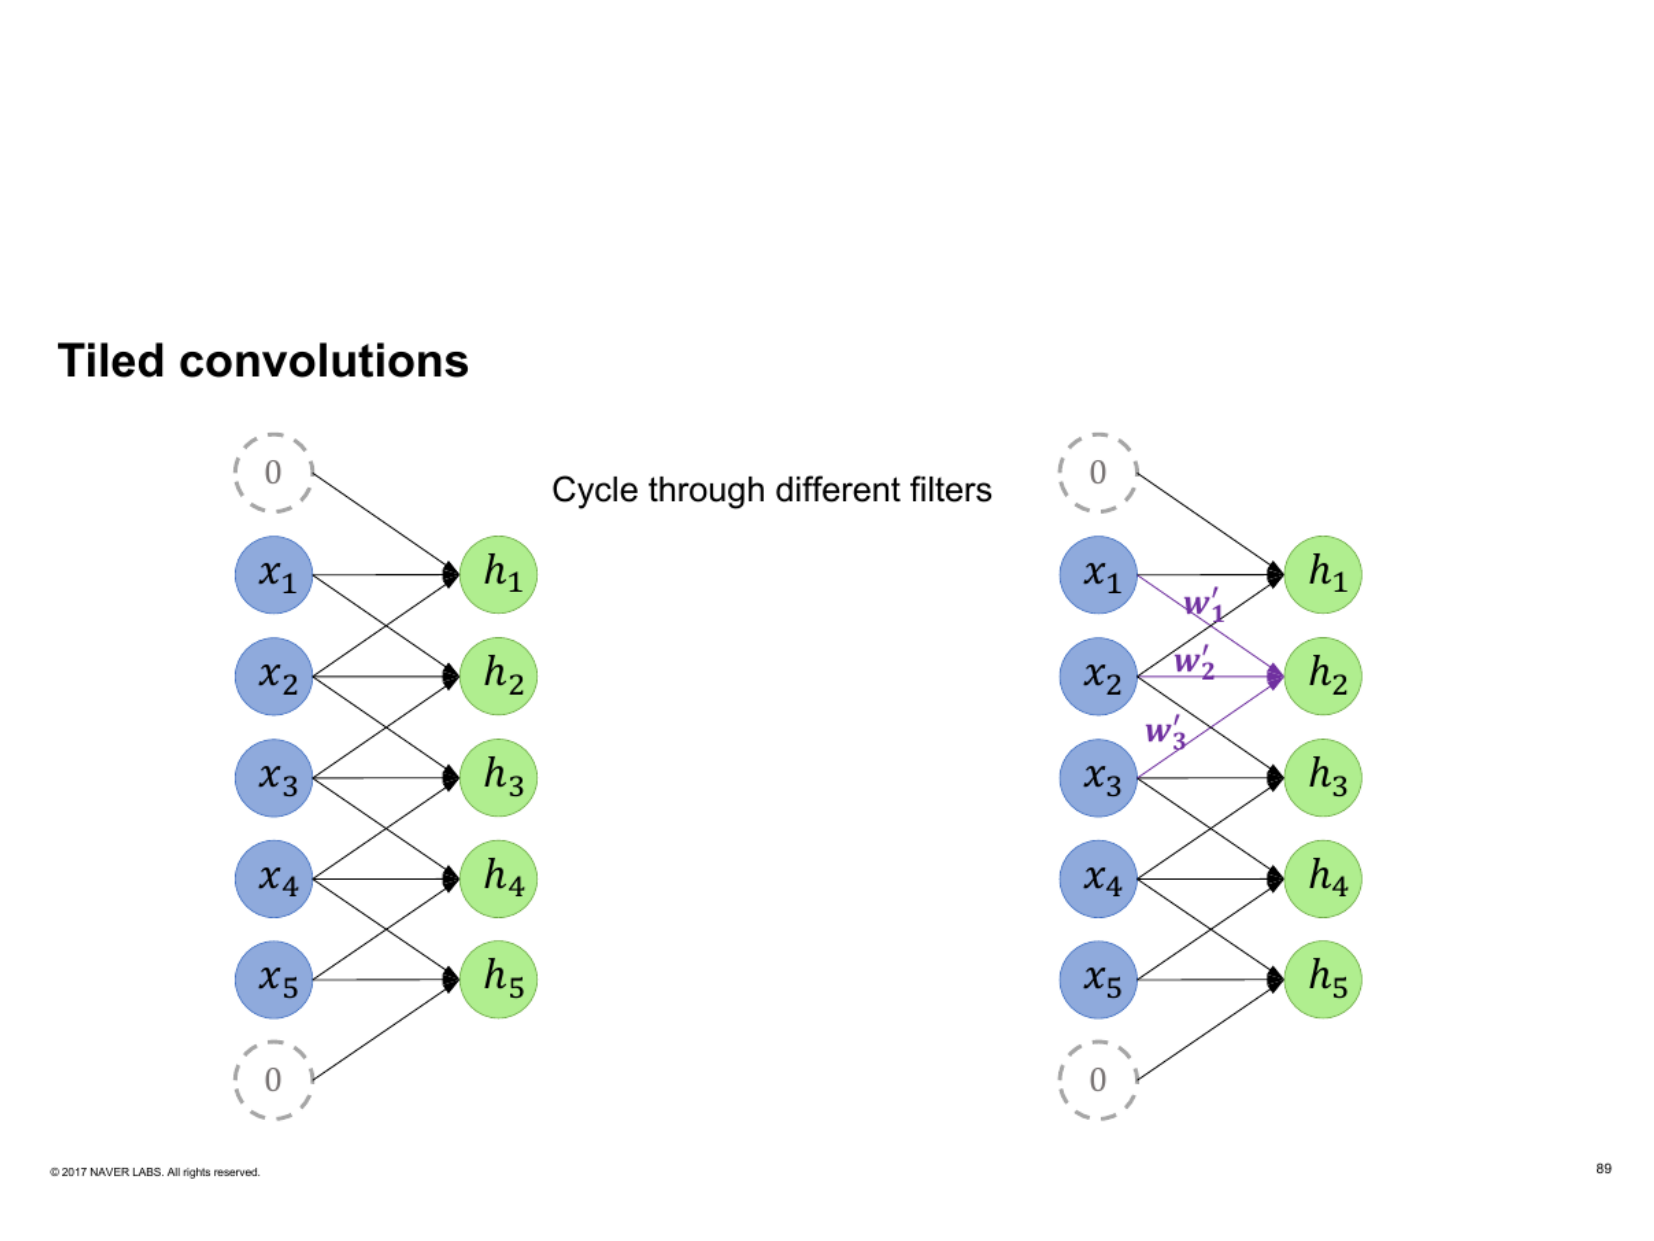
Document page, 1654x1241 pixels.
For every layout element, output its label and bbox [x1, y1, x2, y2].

picture [2, 293, 1654, 1216]
